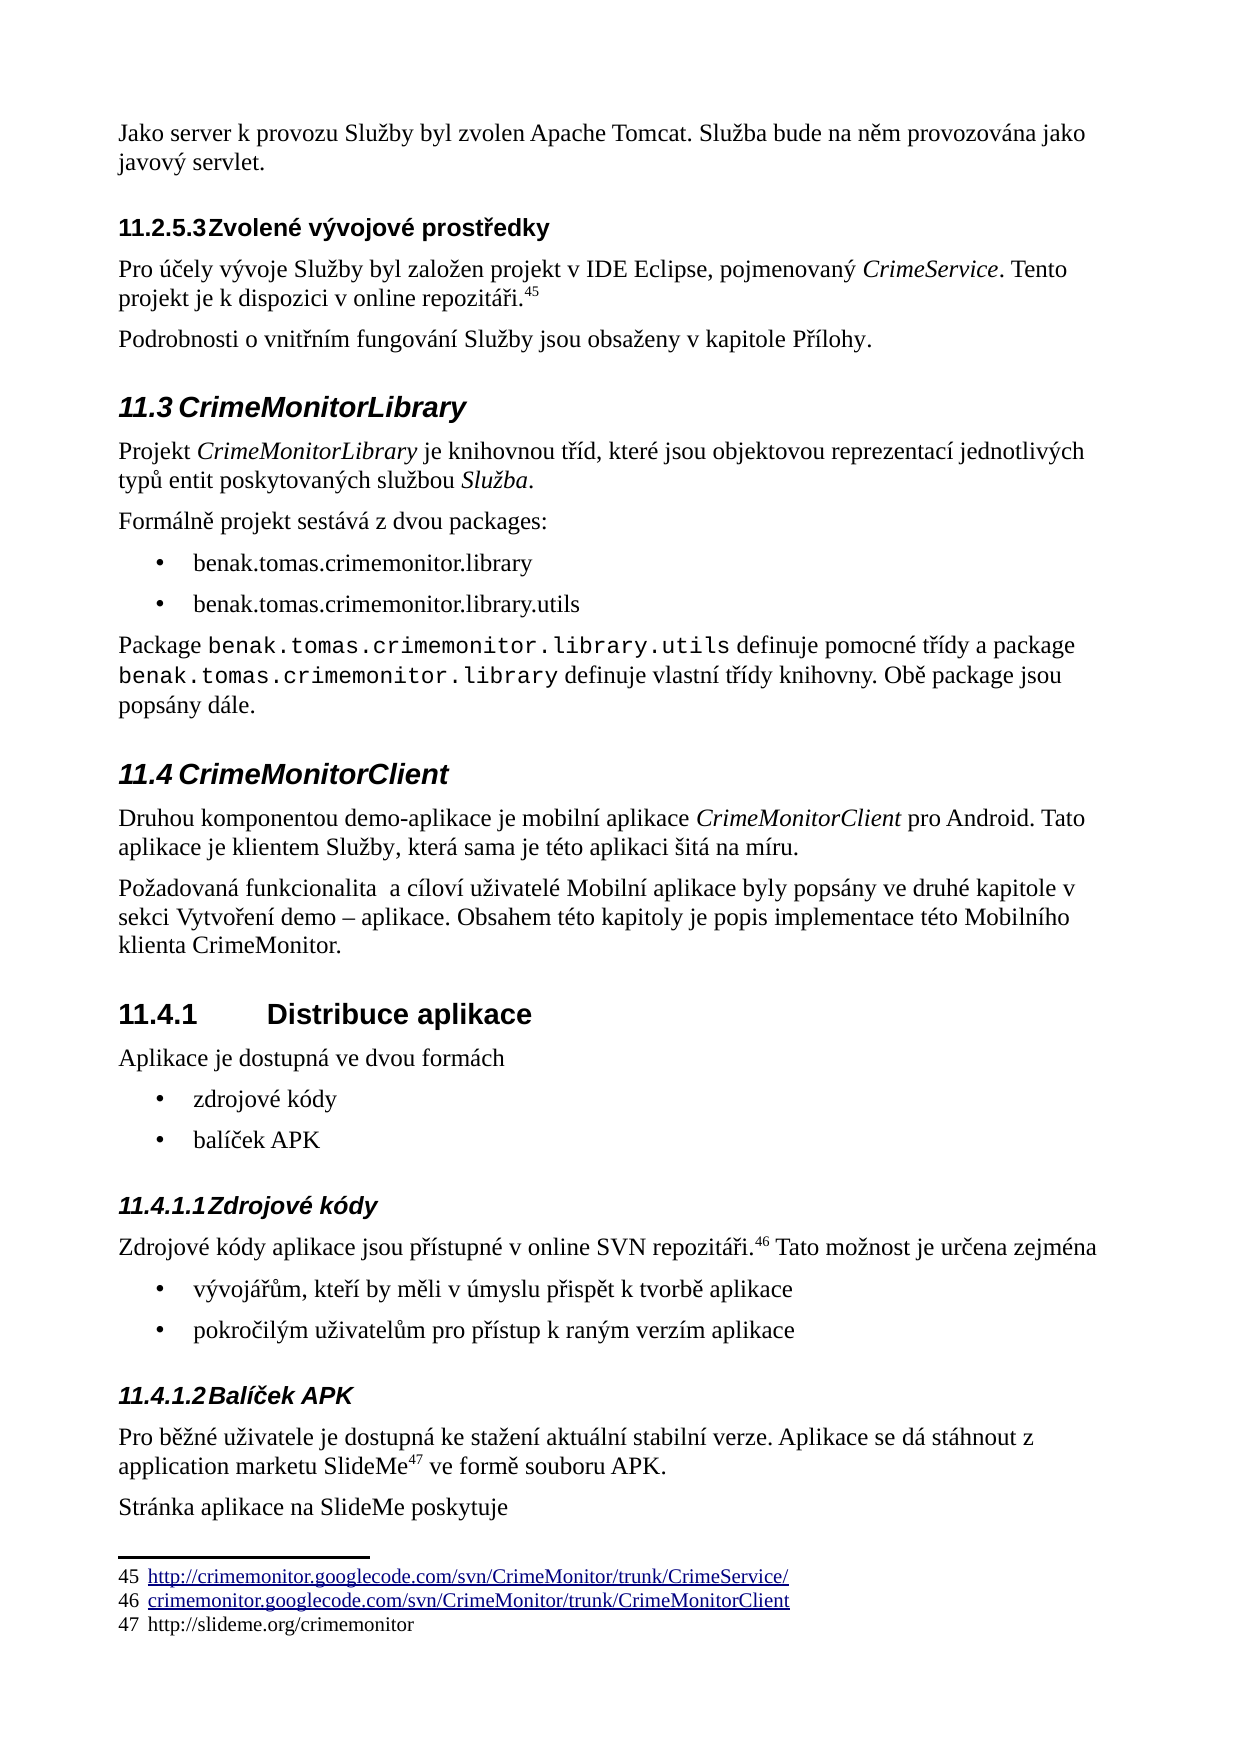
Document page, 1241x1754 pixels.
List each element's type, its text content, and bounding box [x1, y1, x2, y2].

text Požadovaná funkcionalita a cíloví uživatelé Mobilní aplikace byly popsány ve druhé kapitole v sekci Vytvoření demo – aplikace. Obsahem této kapitoly je popis implementace této Mobilního klienta CrimeMonitor. [118, 873, 1122, 959]
text http://slideme.org/crimemonitor [118, 1612, 1122, 1636]
list balíček APK [156, 1125, 1122, 1154]
text Aplikace je dostupná ve dvou formách [118, 1043, 1122, 1071]
text Package benak.tomas.crimemonitor.library.utils definuje pomocné třídy a package benak.tomas.crimemonitor.library definuje vlastní třídy knihovny. Obě package jsou popsány dále. [118, 630, 1122, 719]
text Pro běžné uživatele je dostupná ke stažení aktuální stabilní verze. Aplikace se dá stáhnout z application marketu SlideMe ve formě souboru APK. [118, 1422, 1122, 1480]
text Jako server k provozu Služby byl zvolen Apache Tomcat. Služba bude na něm provozována jako javový servlet. [118, 118, 1122, 176]
subtitle Distribuce aplikace [118, 997, 1122, 1030]
subtitle CrimeMonitorLibrary [118, 390, 1122, 424]
text Zdrojové kódy aplikace jsou přístupné v online SVN repozitáři. Tato možnost je určena zejména [118, 1232, 1122, 1261]
subtitle CrimeMonitorClient [118, 757, 1122, 790]
list vývojářům, kteří by měli v úmyslu přispět k tvorbě aplikace [156, 1274, 1122, 1302]
text Projekt CrimeMonitorLibrary je knihovnou tříd, které jsou objektovou reprezentací jednotlivých typů entit poskytovaných službou Služba. [118, 436, 1122, 494]
text crimemonitor.googlecode.com/svn/CrimeMonitor/trunk/CrimeMonitorClient [118, 1588, 1122, 1612]
text Stránka aplikace na SlideMe poskytuje [118, 1492, 1122, 1521]
list benak.tomas.crimemonitor.library.utils [156, 589, 1122, 618]
text Pro účely vývoje Služby byl založen projekt v IDE Eclipse, pojmenovaný CrimeService. Tento projekt je k dispozici v online repozitáři. [118, 254, 1122, 312]
list zdrojové kódy [156, 1084, 1122, 1113]
text Druhou komponentou demo-aplikace je mobilní aplikace CrimeMonitorClient pro Android. Tato aplikace je klientem Služby, která sama je této aplikaci šitá na míru. [118, 803, 1122, 860]
list benak.tomas.crimemonitor.library [156, 548, 1122, 576]
text Formálně projekt sestává z dvou packages: [118, 506, 1122, 535]
text http://crimemonitor.googlecode.com/svn/CrimeMonitor/trunk/CrimeService/ [118, 1563, 1122, 1588]
text Podrobnosti o vnitřním fungování Služby jsou obsaženy v kapitole Přílohy. [118, 324, 1122, 353]
subtitle Balíček APK [118, 1381, 1122, 1410]
subtitle Zvolené vývojové prostředky [118, 213, 1122, 242]
list pokročilým uživatelům pro přístup k raným verzím aplikace [156, 1315, 1122, 1344]
subtitle Zdrojové kódy [118, 1191, 1122, 1220]
